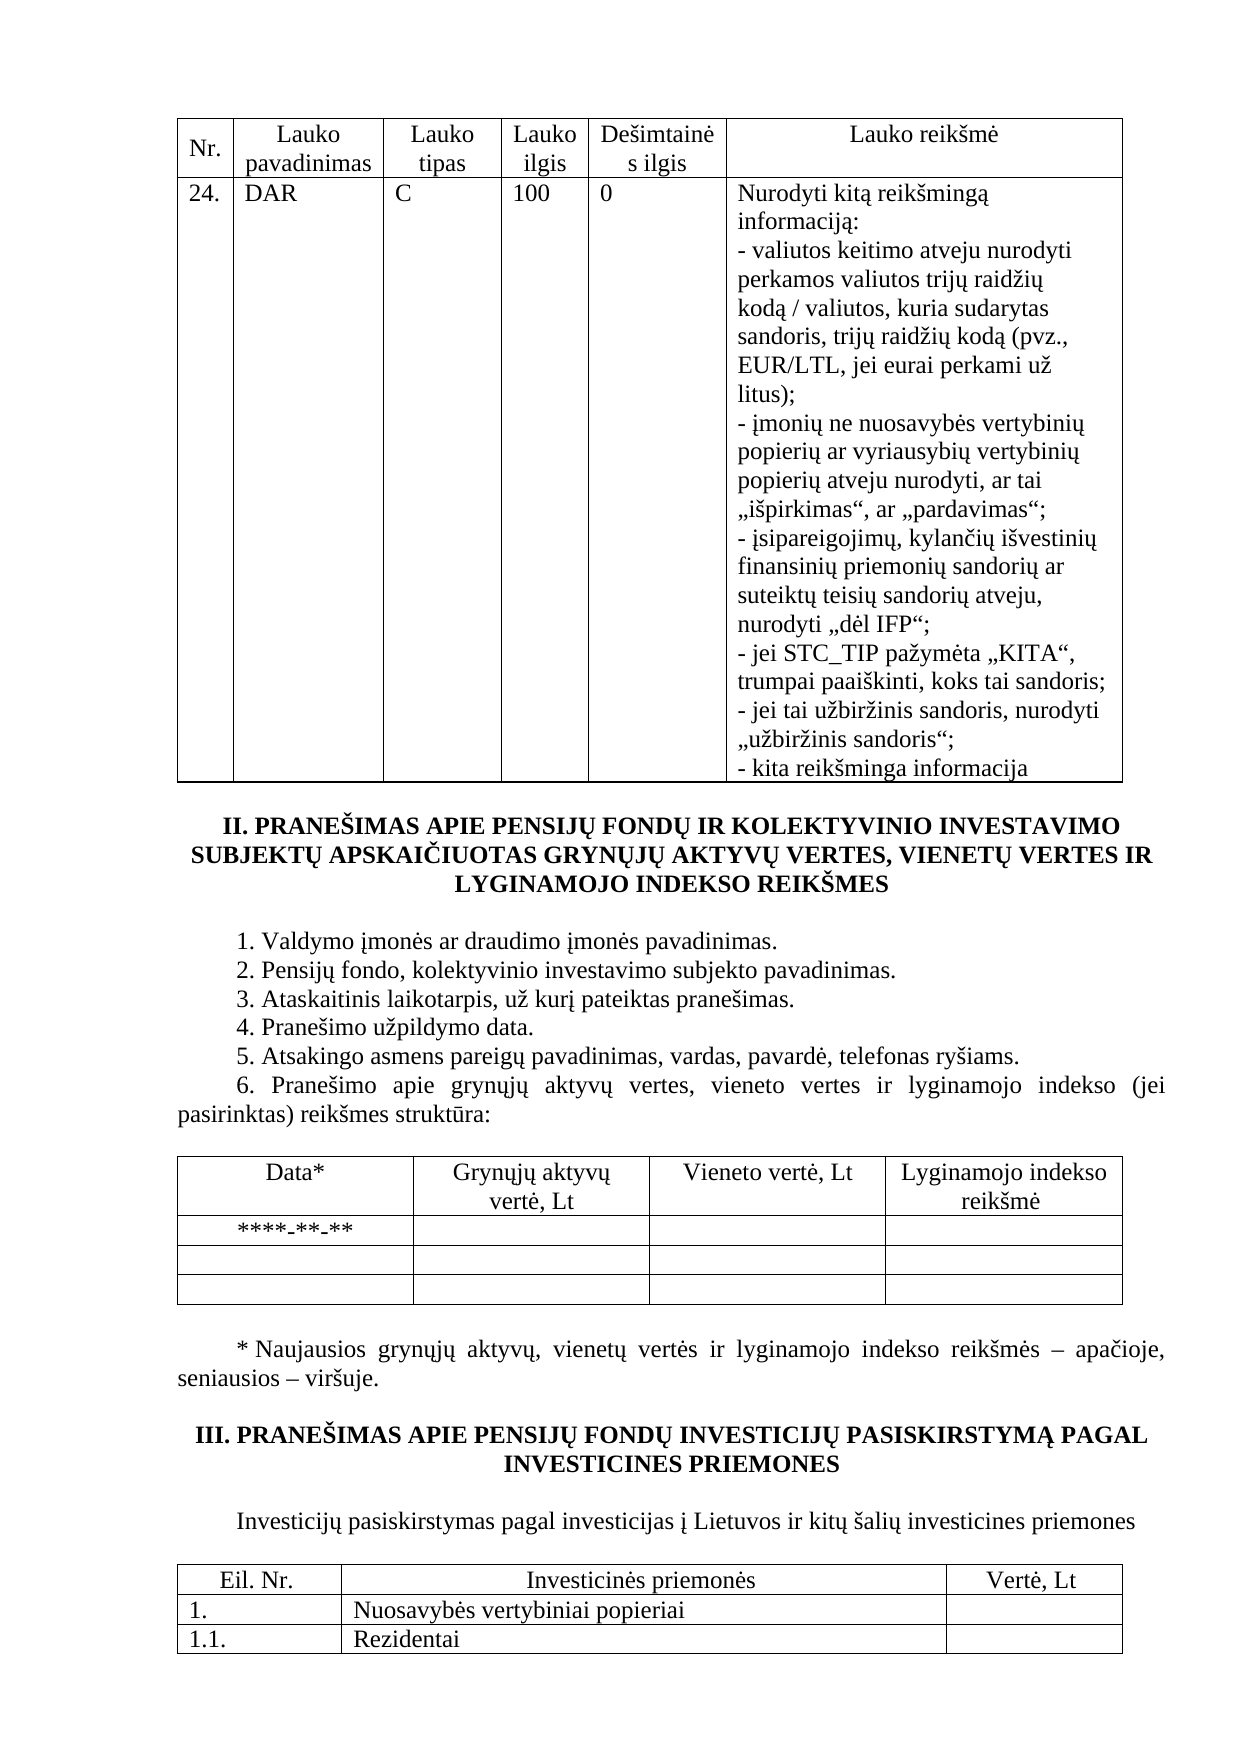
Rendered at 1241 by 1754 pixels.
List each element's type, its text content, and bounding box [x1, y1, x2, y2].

table_cell [886, 1275, 1122, 1304]
table_cell [414, 1275, 649, 1304]
table_header Lauko tipas [384, 119, 501, 177]
table_cell Nuosavybės vertybiniai popieriai [342, 1595, 946, 1623]
table_cell [650, 1246, 885, 1274]
table_cell [886, 1246, 1122, 1274]
text * Naujausios grynųjų aktyvų, vienetų vertės ir lyginamojo indekso reikšmės – apačioje, seniausios – viršuje. [177, 1334, 1166, 1391]
table_cell Nurodyti kitą reikšmingą informaciją: - valiutos keitimo atveju nurodyti perkamos valiutos trijų raidžių kodą / valiutos, kuria sudarytas sandoris, trijų raidžių kodą (pvz., EUR/LTL, jei eurai perkami už litus); - įmonių ne nuosavybės vertybinių popierių ar vyriausybių vertybinių popierių atveju nurodyti, ar tai „išpirkimas“, ar „pardavimas“; - įsipareigojimų, kylančių išvestinių finansinių priemonių sandorių ar suteiktų teisių sandorių atveju, nurodyti „dėl IFP“; - jei STC_TIP pažymėta „KITA“, trumpai paaiškinti, koks tai sandoris; - jei tai užbiržinis sandoris, nurodyti „užbiržinis sandoris“; - kita reikšminga informacija [727, 178, 1122, 781]
table_cell [414, 1216, 649, 1244]
table_cell 1.1. [178, 1625, 341, 1653]
table_cell 100 [502, 178, 588, 781]
table_cell C [384, 178, 501, 781]
text II. PRANEŠIMAS apie pensijų fondų ir kolektyvinio investavimo subjektų apskaičiuotas grynųjų aktyvų vertes, vienetų vertes ir lyginamojo indekso reikšmes [177, 811, 1166, 897]
table_header Nr. [178, 119, 233, 177]
table_cell [886, 1216, 1122, 1244]
table_header Lauko reikšmė [727, 119, 1122, 177]
table_cell [414, 1246, 649, 1274]
text 5. Atsakingo asmens pareigų pavadinimas, vardas, pavardė, telefonas ryšiams. [177, 1041, 1166, 1070]
table_cell [178, 1275, 413, 1304]
table_header Eil. Nr. [178, 1565, 341, 1594]
table_header Lauko ilgis [502, 119, 588, 177]
text 6. Pranešimo apie grynųjų aktyvų vertes, vieneto vertes ir lyginamojo indekso (jei pasirinktas) reikšmes struktūra: [177, 1070, 1166, 1127]
text 3. Ataskaitinis laikotarpis, už kurį pateiktas pranešimas. [177, 984, 1166, 1012]
table_cell [178, 1246, 413, 1274]
table_header Vertė, Lt [947, 1565, 1122, 1594]
text 1. Valdymo įmonės ar draudimo įmonės pavadinimas. [177, 926, 1166, 955]
text Investicijų pasiskirstymas pagal investicijas į Lietuvos ir kitų šalių investicines priemones [177, 1506, 1166, 1535]
text 2. Pensijų fondo, kolektyvinio investavimo subjekto pavadinimas. [177, 955, 1166, 984]
table_cell [650, 1275, 885, 1304]
table_header Dešimtainės ilgis [589, 119, 726, 177]
table_cell 24. [178, 178, 233, 781]
table_cell [947, 1625, 1122, 1653]
table_cell [947, 1595, 1122, 1623]
table_header Vieneto vertė, Lt [650, 1157, 885, 1215]
table_cell 1. [178, 1595, 341, 1623]
table_cell Rezidentai [342, 1625, 946, 1653]
text 4. Pranešimo užpildymo data. [177, 1012, 1166, 1041]
table_cell DAR [234, 178, 383, 781]
table_header Lauko pavadinimas [234, 119, 383, 177]
table_header Data* [178, 1157, 413, 1215]
table_cell ****-**-** [178, 1216, 413, 1244]
table_header Lyginamojo indekso reikšmė [886, 1157, 1122, 1215]
text III. PRANEŠIMAs apie pensijų fondų INVESTICIJŲ pasiskirstymą pagal investicines priemones [177, 1420, 1166, 1478]
table_cell [650, 1216, 885, 1244]
table_cell 0 [589, 178, 726, 781]
table_header Grynųjų aktyvų vertė, Lt [414, 1157, 649, 1215]
table_header Investicinės priemonės [342, 1565, 946, 1594]
